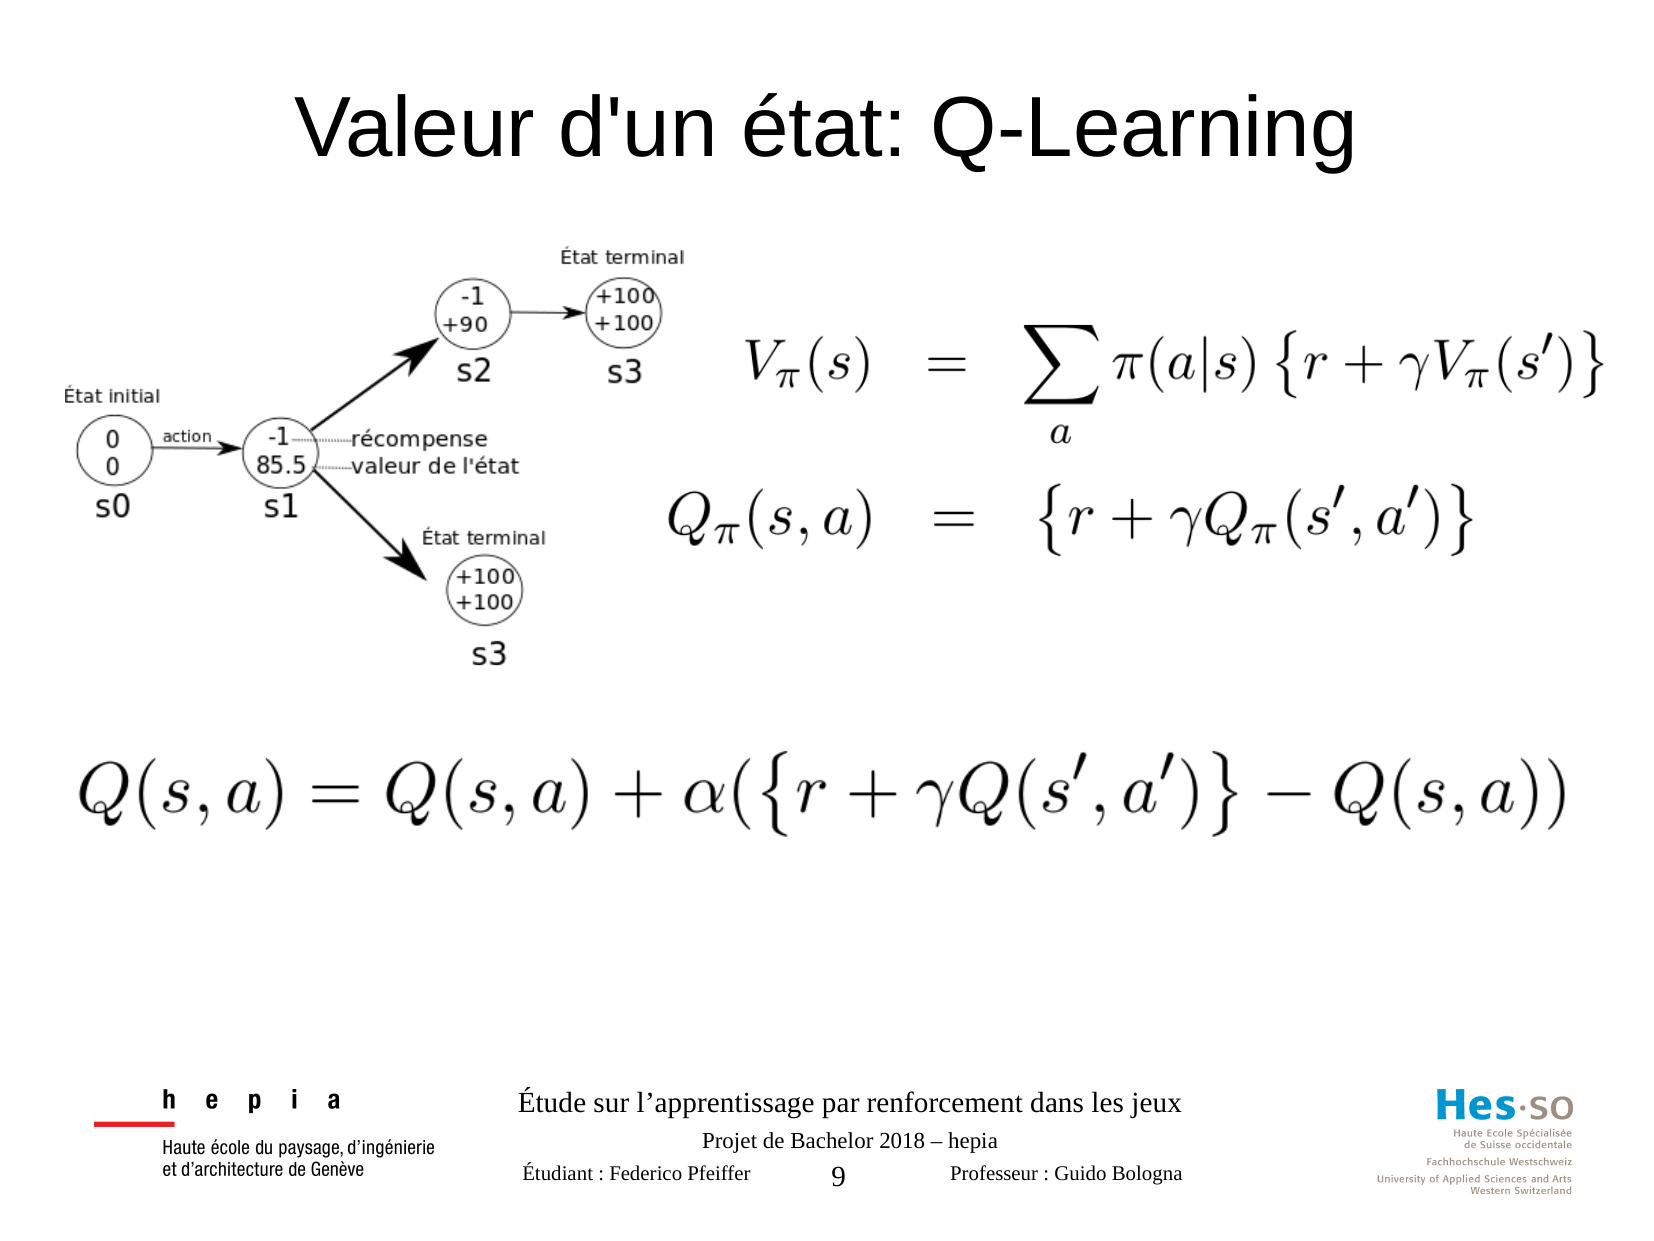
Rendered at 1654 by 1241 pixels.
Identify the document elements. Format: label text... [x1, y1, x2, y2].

picture [1370, 1089, 1573, 1194]
picture [1446, 1089, 1456, 1100]
picture [727, 313, 1614, 455]
picture [65, 246, 1507, 667]
picture [94, 1089, 434, 1176]
picture [60, 732, 1607, 863]
title Valeur d'un état: Q-Learning [82, 23, 1571, 231]
